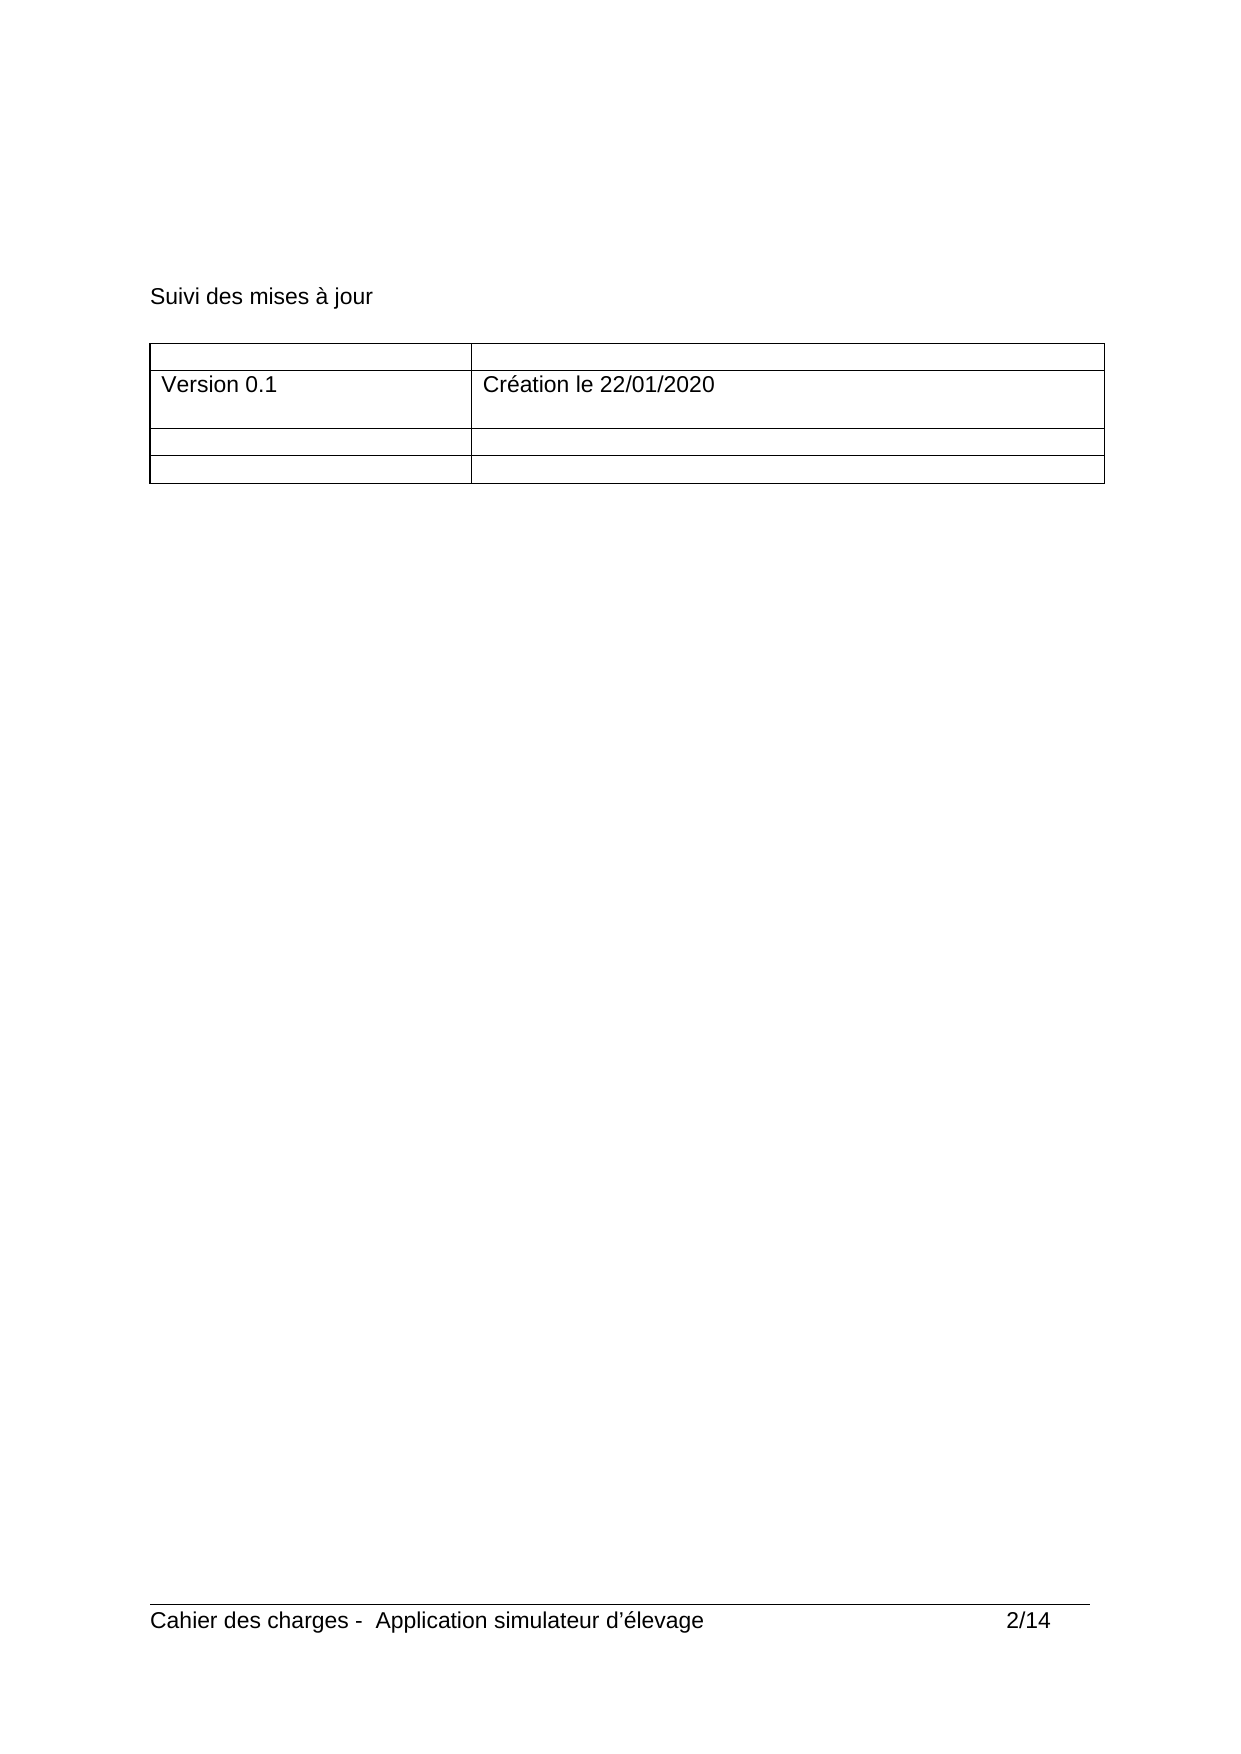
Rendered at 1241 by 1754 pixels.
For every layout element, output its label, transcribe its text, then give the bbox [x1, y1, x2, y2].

table_cell [472, 429, 1104, 455]
table_cell [151, 456, 471, 483]
text Suivi des mises à jour [150, 283, 1090, 309]
table_cell [472, 456, 1104, 483]
table_header [151, 344, 471, 370]
table_cell Version 0.1 [151, 371, 471, 428]
table_cell [151, 429, 471, 455]
table_header [472, 344, 1104, 370]
table_cell Création le 22/01/2020 [472, 371, 1104, 428]
